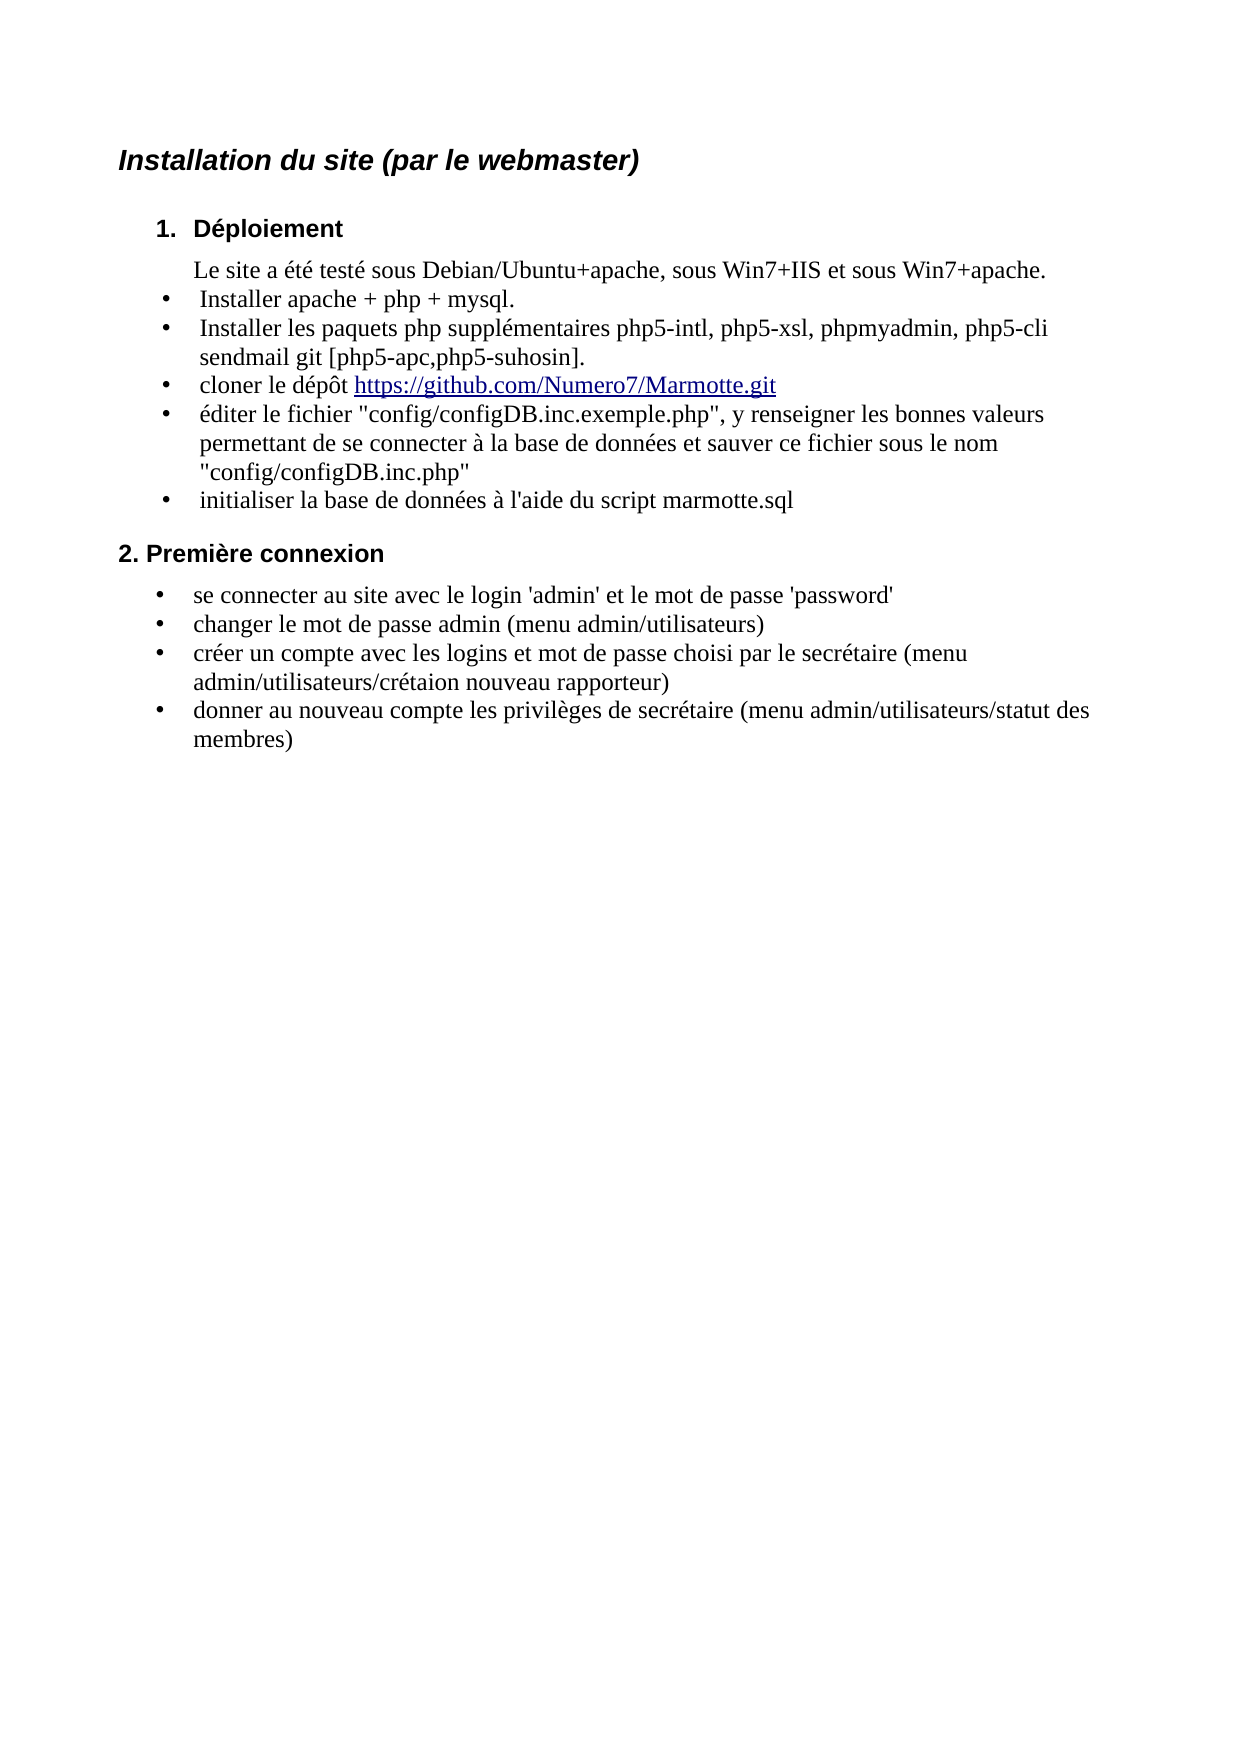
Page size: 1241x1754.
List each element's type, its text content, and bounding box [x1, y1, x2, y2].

list Déploiement [156, 214, 1122, 243]
list Installer les paquets php supplémentaires php5-intl, php5-xsl, phpmyadmin, php5-cli sendmail git [php5-apc,php5-suhosin]. [162, 313, 1122, 370]
subtitle 2. Première connexion [118, 539, 1122, 568]
list se connecter au site avec le login 'admin' et le mot de passe 'password' [156, 580, 1122, 609]
list créer un compte avec les logins et mot de passe choisi par le secrétaire (menu admin/utilisateurs/crétaion nouveau rapporteur) [156, 638, 1122, 695]
list cloner le dépôt https://github.com/Numero7/Marmotte.git [162, 370, 1122, 399]
text Le site a été testé sous Debian/Ubuntu+apache, sous Win7+IIS et sous Win7+apache. [193, 255, 1122, 284]
list initialiser la base de données à l'aide du script marmotte.sql [162, 485, 1122, 514]
list donner au nouveau compte les privilèges de secrétaire (menu admin/utilisateurs/statut des membres) [156, 695, 1122, 753]
list Installer apache + php + mysql. [162, 284, 1122, 313]
subtitle Installation du site (par le webmaster) [118, 143, 1122, 177]
list éditer le fichier "config/configDB.inc.exemple.php", y renseigner les bonnes valeurs permettant de se connecter à la base de données et sauver ce fichier sous le nom "config/configDB.inc.php" [162, 399, 1122, 485]
list changer le mot de passe admin (menu admin/utilisateurs) [156, 609, 1122, 638]
